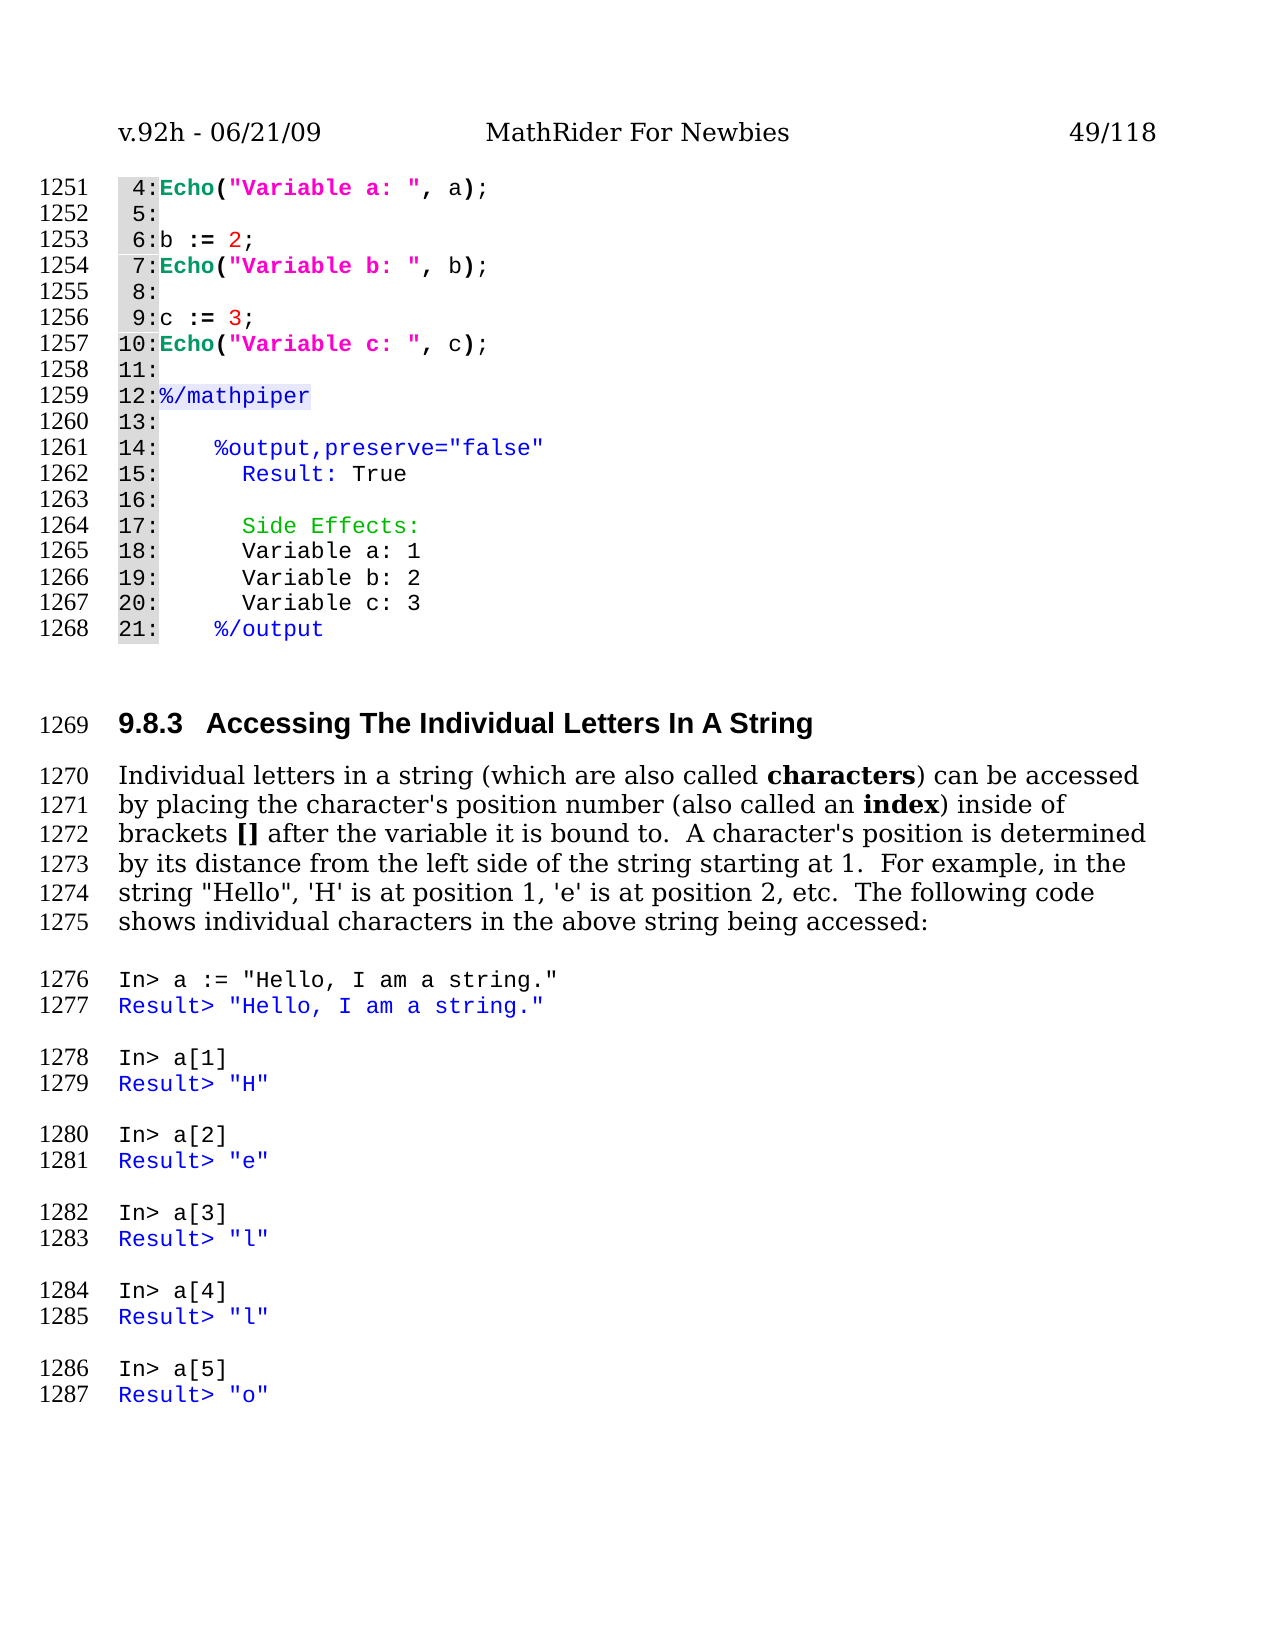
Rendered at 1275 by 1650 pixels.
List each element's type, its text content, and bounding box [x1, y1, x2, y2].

text Result> "e" [118, 1150, 1157, 1176]
text 5: [118, 203, 1157, 229]
text 4:Echo("Variable a: ", a); [118, 177, 1157, 203]
text 18: Variable a: 1 [118, 540, 1157, 566]
text 20: Variable c: 3 [118, 592, 1157, 618]
text Result> "l" [118, 1228, 1157, 1253]
text Result> "l" [118, 1305, 1157, 1331]
text 11: [118, 358, 1157, 384]
text 16: [118, 488, 1157, 514]
text 9:c := 3; [118, 306, 1157, 332]
text 21: %/output [118, 618, 1157, 644]
text In> a[5] [118, 1357, 1157, 1383]
text Result> "Hello, I am a string." [118, 994, 1157, 1020]
text 10:Echo("Variable c: ", c); [118, 332, 1157, 358]
subtitle Accessing The Individual Letters In A String [118, 706, 1157, 740]
text In> a[3] [118, 1202, 1157, 1228]
text 13: [118, 410, 1157, 436]
text 17: Side Effects: [118, 514, 1157, 540]
text Individual letters in a string (which are also called characters) can be accessed by placing the character's position number (also called an index) inside of brackets [] after the variable it is bound to. A character's position is determined by its distance from the left side of the string starting at 1. For example, in the string "Hello", 'H' is at position 1, 'e' is at position 2, etc. The following code shows individual characters in the above string being accessed: [118, 761, 1157, 936]
text 6:b := 2; [118, 229, 1157, 254]
text In> a[4] [118, 1279, 1157, 1305]
text 7:Echo("Variable b: ", b); [118, 254, 1157, 281]
text Result> "o" [118, 1383, 1157, 1409]
text 19: Variable b: 2 [118, 566, 1157, 592]
text 14: %output,preserve="false" [118, 436, 1157, 462]
text 12:%/mathpiper [118, 384, 1157, 410]
text 15: Result: True [118, 462, 1157, 488]
text 8: [118, 281, 1157, 306]
text Result> "H" [118, 1072, 1157, 1098]
text In> a := "Hello, I am a string." [118, 968, 1157, 994]
text In> a[1] [118, 1046, 1157, 1072]
text In> a[2] [118, 1124, 1157, 1150]
